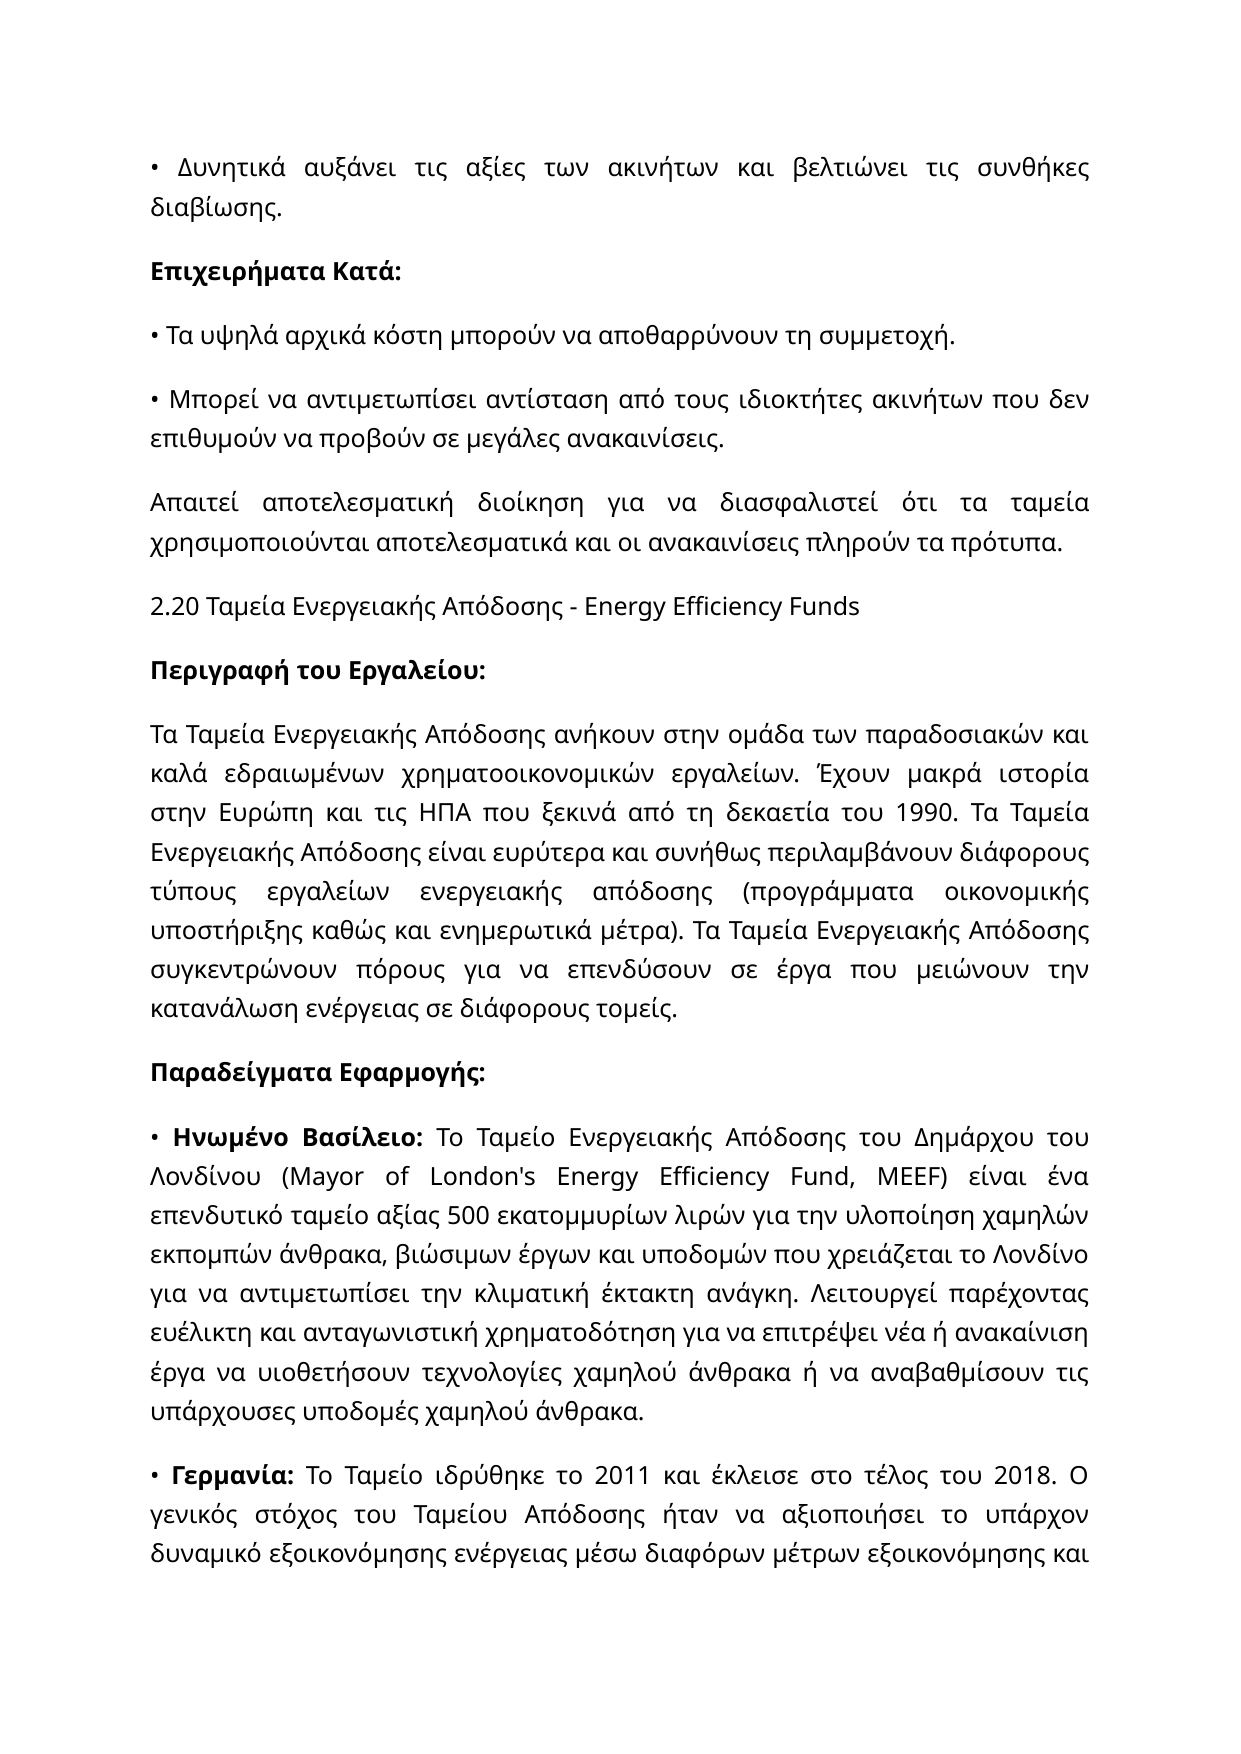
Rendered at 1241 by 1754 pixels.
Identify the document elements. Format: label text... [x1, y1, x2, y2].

text Επιχειρήματα Κατά: [150, 253, 1090, 287]
text Περιγραφή του Εργαλείου: [150, 652, 1090, 687]
text • Δυνητικά αυξάνει τις αξίες των ακινήτων και βελτιώνει τις συνθήκες διαβίωσης. [150, 150, 1090, 223]
text • Ηνωμένο Βασίλειο: Το Ταμείο Ενεργειακής Απόδοσης του Δημάρχου του Λονδίνου (Mayor of London's Energy Efficiency Fund, MEEF) είναι ένα επενδυτικό ταμείο αξίας 500 εκατομμυρίων λιρών για την υλοποίηση χαμηλών εκπομπών άνθρακα, βιώσιμων έργων και υποδομών που χρειάζεται το Λονδίνο για να αντιμετωπίσει την κλιματική έκτακτη ανάγκη. Λειτουργεί παρέχοντας ευέλικτη και ανταγωνιστική χρηματοδότηση για να επιτρέψει νέα ή ανακαίνιση έργα να υιοθετήσουν τεχνολογίες χαμηλού άνθρακα ή να αναβαθμίσουν τις υπάρχουσες υποδομές χαμηλού άνθρακα. [150, 1119, 1090, 1427]
text Παραδείγματα Εφαρμογής: [150, 1055, 1090, 1089]
text • Τα υψηλά αρχικά κόστη μπορούν να αποθαρρύνουν τη συμμετοχή. [150, 317, 1090, 352]
text • Γερμανία: Το Ταμείο ιδρύθηκε το 2011 και έκλεισε στο τέλος του 2018. Ο γενικός στόχος του Ταμείου Απόδοσης ήταν να αξιοποιήσει το υπάρχον δυναμικό εξοικονόμησης ενέργειας μέσω διαφόρων μέτρων εξοικονόμησης και [150, 1457, 1090, 1570]
text 2.20 Ταμεία Ενεργειακής Απόδοσης - Energy Efficiency Funds [150, 588, 1090, 622]
text • Μπορεί να αντιμετωπίσει αντίσταση από τους ιδιοκτήτες ακινήτων που δεν επιθυμούν να προβούν σε μεγάλες ανακαινίσεις. [150, 382, 1090, 455]
text Απαιτεί αποτελεσματική διοίκηση για να διασφαλιστεί ότι τα ταμεία χρησιμοποιούνται αποτελεσματικά και οι ανακαινίσεις πληρούν τα πρότυπα. [150, 485, 1090, 558]
text Τα Ταμεία Ενεργειακής Απόδοσης ανήκουν στην ομάδα των παραδοσιακών και καλά εδραιωμένων χρηματοοικονομικών εργαλείων. Έχουν μακρά ιστορία στην Ευρώπη και τις ΗΠΑ που ξεκινά από τη δεκαετία του 1990. Τα Ταμεία Ενεργειακής Απόδοσης είναι ευρύτερα και συνήθως περιλαμβάνουν διάφορους τύπους εργαλείων ενεργειακής απόδοσης (προγράμματα οικονομικής υποστήριξης καθώς και ενημερωτικά μέτρα). Τα Ταμεία Ενεργειακής Απόδοσης συγκεντρώνουν πόρους για να επενδύσουν σε έργα που μειώνουν την κατανάλωση ενέργειας σε διάφορους τομείς. [150, 717, 1090, 1025]
